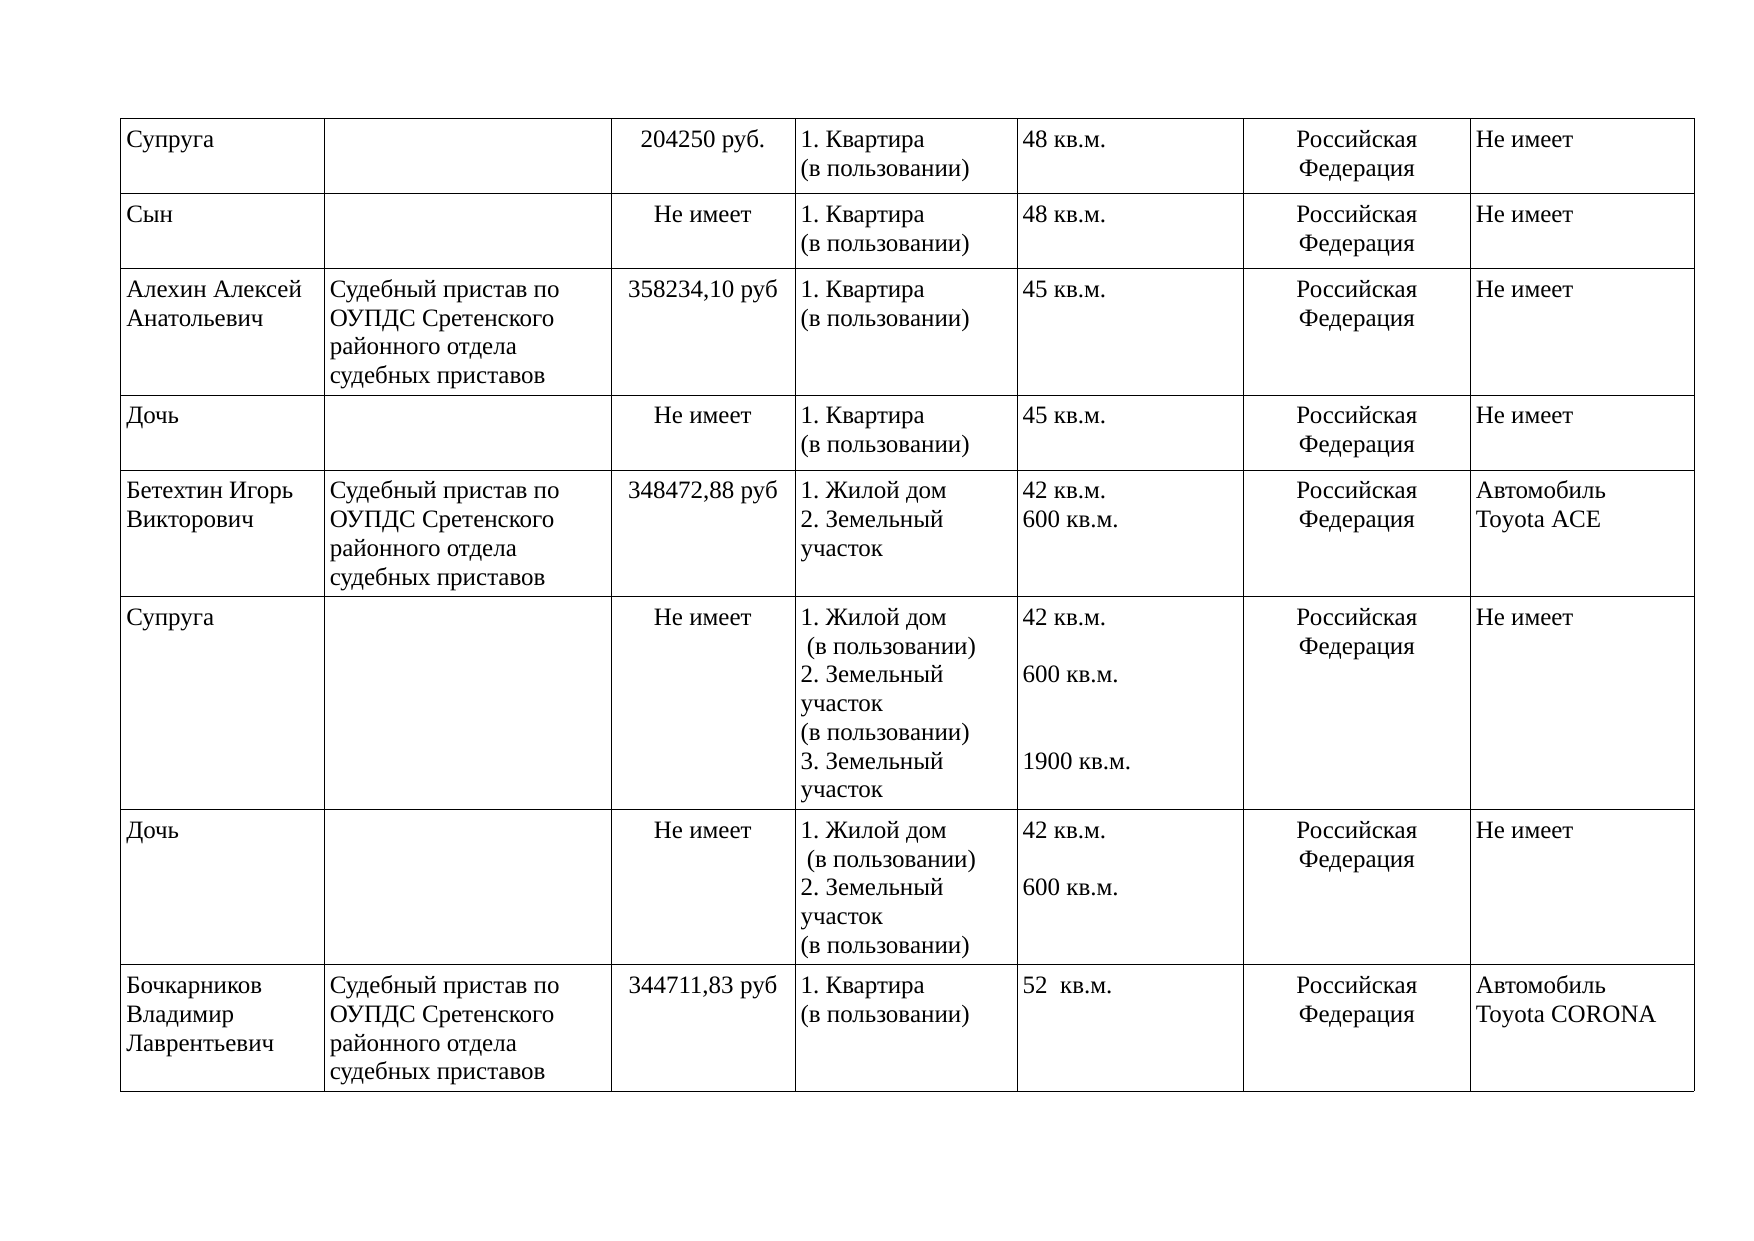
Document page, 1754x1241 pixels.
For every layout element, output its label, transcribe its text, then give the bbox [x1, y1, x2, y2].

table_cell Российская Федерация [1244, 396, 1470, 470]
table_cell [325, 194, 611, 268]
table_cell Не имеет [1471, 597, 1694, 809]
table_cell 42 кв.м. 600 кв.м. [1018, 810, 1243, 964]
table_cell Супруга [121, 597, 324, 809]
table_cell 1. Квартира (в пользовании) [796, 396, 1017, 470]
table_cell Бочкарников Владимир Лаврентьевич [121, 965, 324, 1091]
table_cell Не имеет [1471, 810, 1694, 964]
table_cell 358234,10 руб [612, 269, 795, 395]
table_cell Судебный пристав по ОУПДС Сретенского районного отдела судебных приставов [325, 471, 611, 596]
table_cell 1. Жилой дом (в пользовании) 2. Земельный участок (в пользовании) [796, 810, 1017, 964]
table_cell Не имеет [612, 396, 795, 470]
table_cell 42 кв.м. 600 кв.м. [1018, 471, 1243, 596]
table_cell 1. Квартира (в пользовании) [796, 119, 1017, 193]
table_cell 42 кв.м. 600 кв.м. 1900 кв.м. [1018, 597, 1243, 809]
table_cell 1. Жилой дом 2. Земельный участок [796, 471, 1017, 596]
table_cell [325, 396, 611, 470]
table_cell Российская Федерация [1244, 119, 1470, 193]
table_cell 1. Квартира (в пользовании) [796, 269, 1017, 395]
table_cell 1. Жилой дом (в пользовании) 2. Земельный участок (в пользовании) 3. Земельный участок [796, 597, 1017, 809]
table_cell 348472,88 руб [612, 471, 795, 596]
table_cell Российская Федерация [1244, 965, 1470, 1091]
table_cell Не имеет [612, 810, 795, 964]
table_cell Не имеет [1471, 269, 1694, 395]
table_cell Российская Федерация [1244, 194, 1470, 268]
table_cell Автомобиль Toyota CORONA [1471, 965, 1694, 1091]
table_cell Алехин Алексей Анатольевич [121, 269, 324, 395]
table_cell Не имеет [1471, 119, 1694, 193]
table_cell Бетехтин Игорь Викторович [121, 471, 324, 596]
table_cell 344711,83 руб [612, 965, 795, 1091]
table_cell 45 кв.м. [1018, 269, 1243, 395]
table_cell Не имеет [1471, 194, 1694, 268]
table_cell Автомобиль Toyota ACE [1471, 471, 1694, 596]
table_cell 1. Квартира (в пользовании) [796, 194, 1017, 268]
table_cell Сын [121, 194, 324, 268]
table_cell Российская Федерация [1244, 810, 1470, 964]
table_cell Дочь [121, 396, 324, 470]
table_cell [325, 119, 611, 193]
table_cell [325, 810, 611, 964]
table_cell 48 кв.м. [1018, 119, 1243, 193]
table_cell 204250 руб. [612, 119, 795, 193]
table_cell 52 кв.м. [1018, 965, 1243, 1091]
table_cell Не имеет [612, 194, 795, 268]
table_cell 48 кв.м. [1018, 194, 1243, 268]
table_cell Судебный пристав по ОУПДС Сретенского районного отдела судебных приставов [325, 965, 611, 1091]
table_cell Судебный пристав по ОУПДС Сретенского районного отдела судебных приставов [325, 269, 611, 395]
table_cell Не имеет [612, 597, 795, 809]
table_cell Не имеет [1471, 396, 1694, 470]
table_cell 1. Квартира (в пользовании) [796, 965, 1017, 1091]
table_cell Супруга [121, 119, 324, 193]
table_cell Российская Федерация [1244, 269, 1470, 395]
table_cell [325, 597, 611, 809]
table_cell Российская Федерация [1244, 597, 1470, 809]
table_cell Дочь [121, 810, 324, 964]
table_cell Российская Федерация [1244, 471, 1470, 596]
table_cell 45 кв.м. [1018, 396, 1243, 470]
